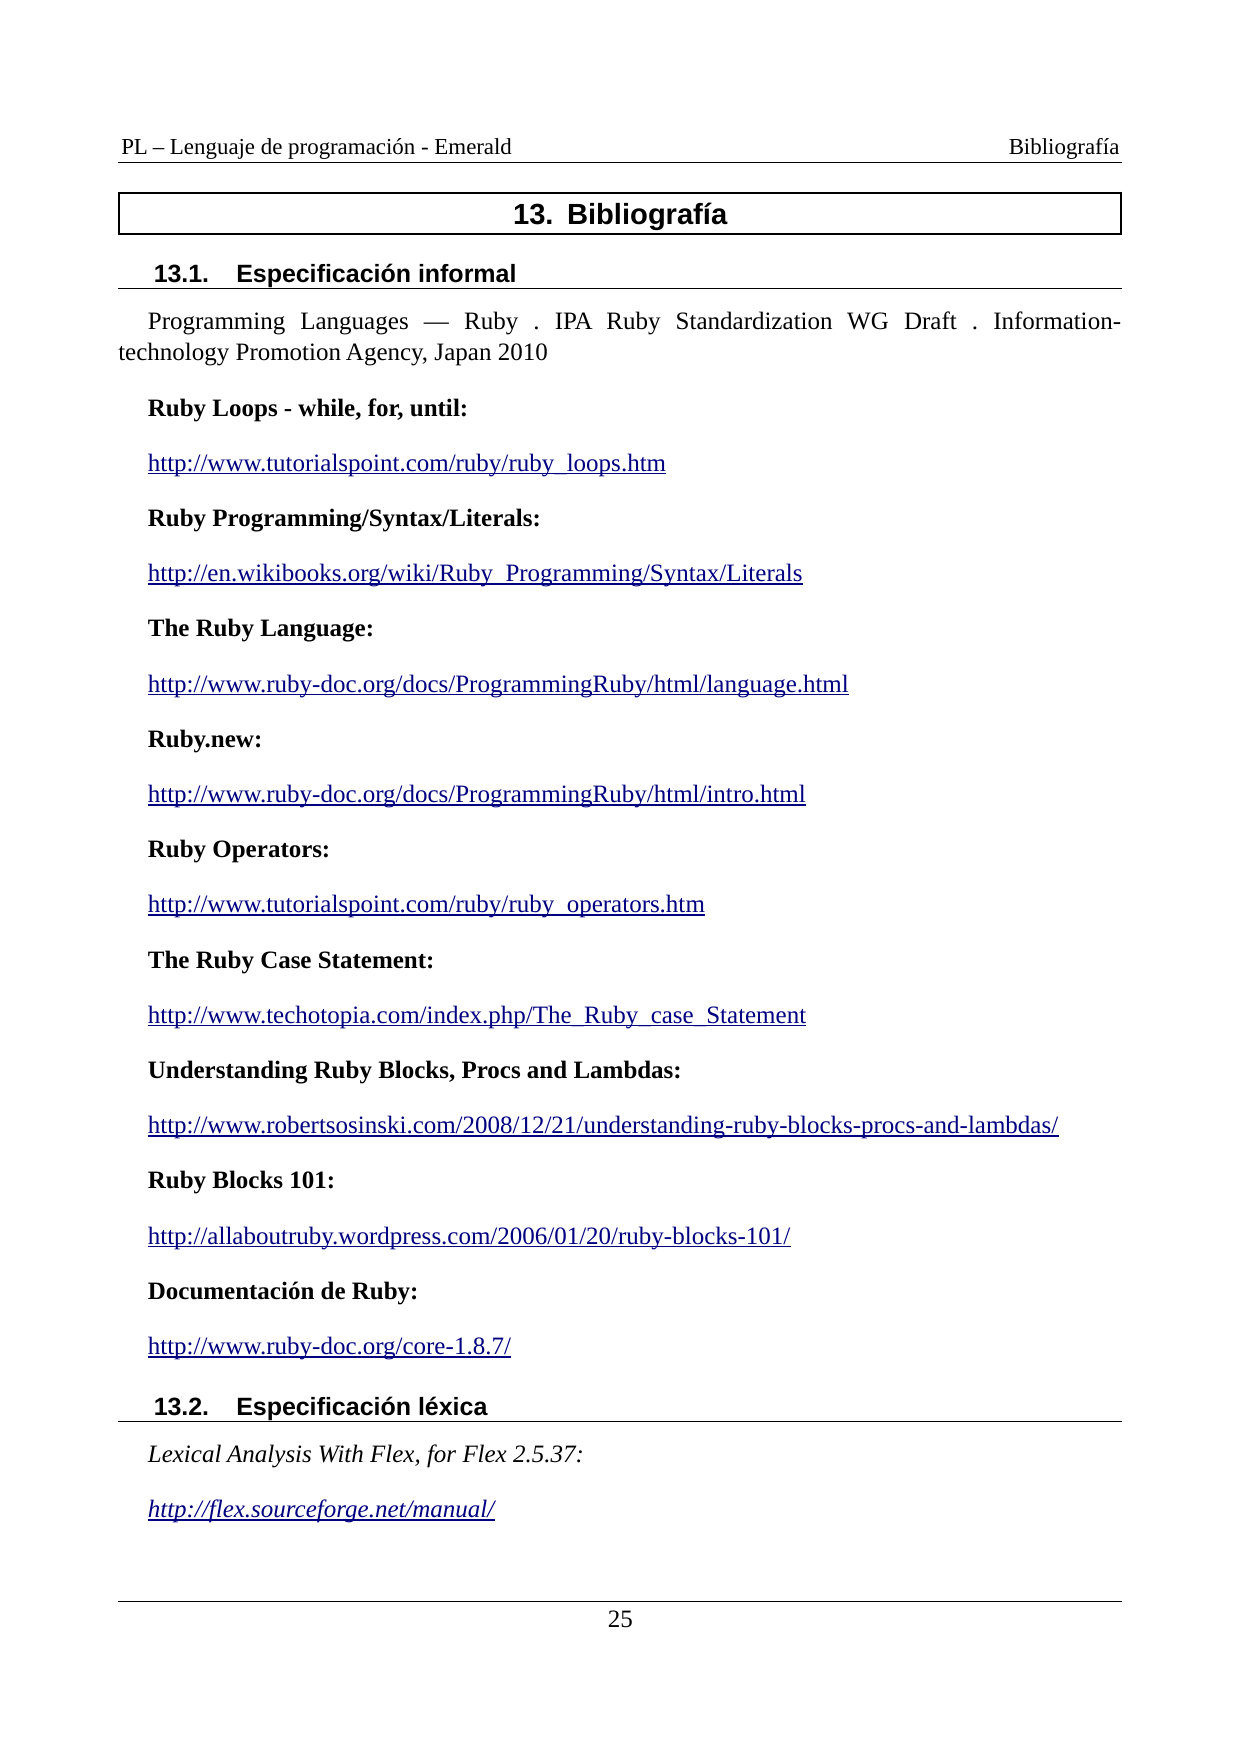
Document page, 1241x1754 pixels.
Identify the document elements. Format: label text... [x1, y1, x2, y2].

text The Ruby Case Statement: [118, 945, 1122, 973]
text http://www.tutorialspoint.com/ruby/ruby_operators.htm [118, 889, 1122, 918]
text http://flex.sourceforge.net/manual/ [118, 1494, 1122, 1523]
subtitle Bibliografía [120, 194, 1120, 233]
subtitle Especificación léxica [118, 1392, 1122, 1421]
subtitle Especificación informal [118, 259, 1122, 288]
text http://www.tutorialspoint.com/ruby/ruby_loops.htm [118, 448, 1122, 477]
text Documentación de Ruby: [118, 1276, 1122, 1305]
text http://www.ruby-doc.org/core-1.8.7/ [118, 1331, 1122, 1360]
text http://en.wikibooks.org/wiki/Ruby_Programming/Syntax/Literals [118, 558, 1122, 587]
text Programming Languages — Ruby . IPA Ruby Standardization WG Draft . Information-technology Promotion Agency, Japan 2010 [118, 306, 1122, 366]
text Ruby Programming/Syntax/Literals: [118, 503, 1122, 532]
text Lexical Analysis With Flex, for Flex 2.5.37: [118, 1439, 1122, 1468]
text http://www.robertsosinski.com/2008/12/21/understanding-ruby-blocks-procs-and-lambdas/ [118, 1110, 1122, 1139]
text http://www.ruby-doc.org/docs/ProgrammingRuby/html/intro.html [118, 779, 1122, 808]
text Ruby Loops - while, for, until: [118, 393, 1122, 421]
text Ruby Operators: [118, 834, 1122, 863]
text Ruby.new: [118, 724, 1122, 753]
text http://www.techotopia.com/index.php/The_Ruby_case_Statement [118, 1000, 1122, 1029]
text The Ruby Language: [118, 613, 1122, 642]
text Ruby Blocks 101: [118, 1166, 1122, 1194]
text Understanding Ruby Blocks, Procs and Lambdas: [118, 1055, 1122, 1084]
text http://allaboutruby.wordpress.com/2006/01/20/ruby-blocks-101/ [118, 1221, 1122, 1249]
text http://www.ruby-doc.org/docs/ProgrammingRuby/html/language.html [118, 669, 1122, 697]
